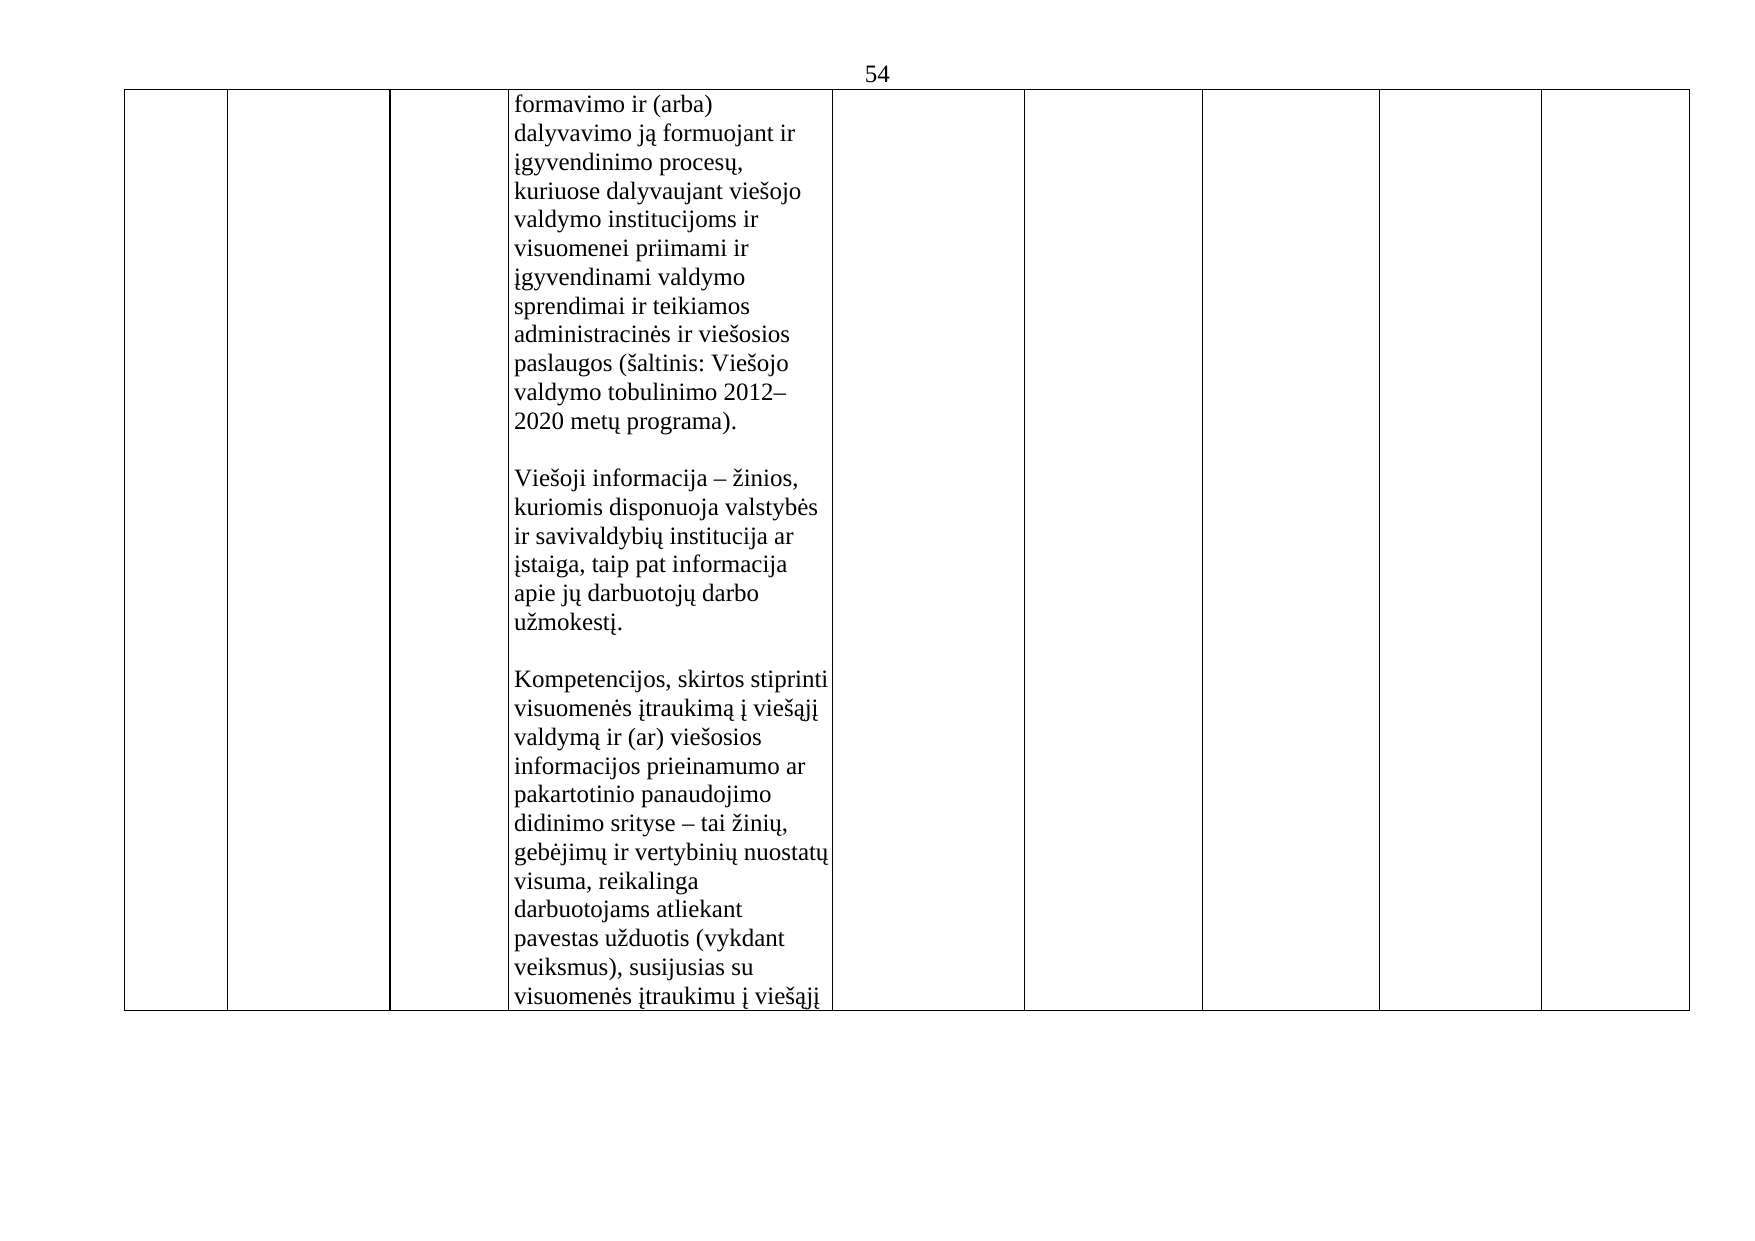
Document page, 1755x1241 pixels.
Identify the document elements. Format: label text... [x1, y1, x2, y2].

table_cell formavimo ir (arba) dalyvavimo ją formuojant ir įgyvendinimo procesų, kuriuose dalyvaujant viešojo valdymo institucijoms ir visuomenei priimami ir įgyvendinami valdymo sprendimai ir teikiamos administracinės ir viešosios paslaugos (šaltinis: Viešojo valdymo tobulinimo 2012–2020 metų programa). Viešoji informacija – žinios, kuriomis disponuoja valstybės ir savivaldybių institucija ar įstaiga, taip pat informacija apie jų darbuotojų darbo užmokestį. Kompetencijos, skirtos stiprinti visuomenės įtraukimą į viešąjį valdymą ir (ar) viešosios informacijos prieinamumo ar pakartotinio panaudojimo didinimo srityse – tai žinių, gebėjimų ir vertybinių nuostatų visuma, reikalinga darbuotojams atliekant pavestas užduotis (vykdant veiksmus), susijusias su visuomenės įtraukimu į viešąjį [509, 90, 832, 1009]
table_cell [1025, 90, 1202, 1009]
table_cell [391, 90, 508, 1009]
table_cell [1203, 90, 1379, 1009]
table_cell [125, 90, 227, 1009]
table_cell [833, 90, 1024, 1009]
table_cell [1380, 90, 1541, 1009]
table_cell [1542, 90, 1689, 1009]
table_cell [228, 90, 389, 1009]
